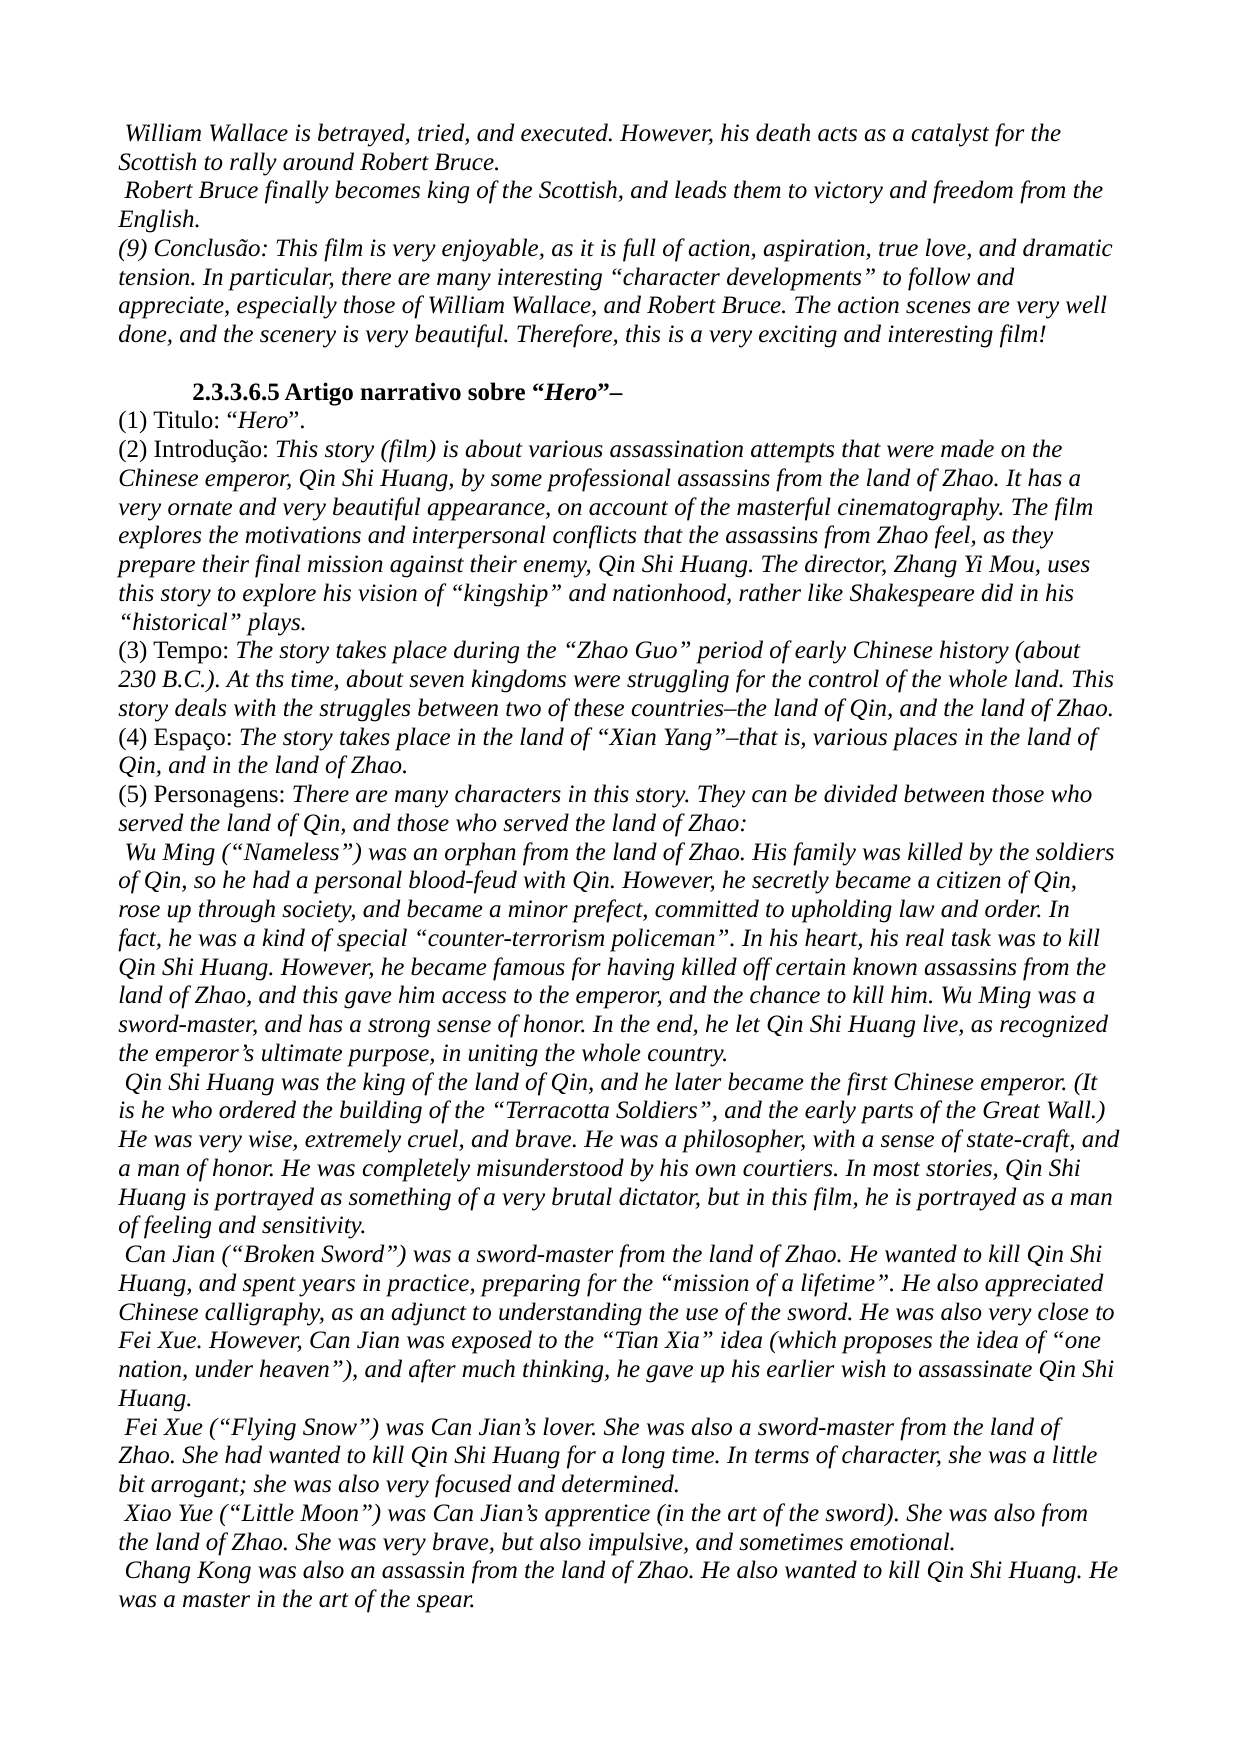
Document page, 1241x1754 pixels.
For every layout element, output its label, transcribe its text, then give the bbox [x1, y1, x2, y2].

list William Wallace is betrayed, tried, and executed. However, his death acts as a catalyst for the Scottish to rally around Robert Bruce. Robert Bruce finally becomes king of the Scottish, and leads them to victory and freedom from the English. (9) Conclusão: This film is very enjoyable, as it is full of action, aspiration, true love, and dramatic tension. In particular, there are many interesting “character developments” to follow and appreciate, especially those of William Wallace, and Robert Bruce. The action scenes are very well done, and the scenery is very beautiful. Therefore, this is a very exciting and interesting film! [118, 118, 1122, 348]
text 2.3.3.6.5 Artigo narrativo sobre “Hero”– (1) Titulo: “Hero”. (2) Introdução: This story (film) is about various assassination attempts that were made on the Chinese emperor, Qin Shi Huang, by some professional assassins from the land of Zhao. It has a very ornate and very beautiful appearance, on account of the masterful cinematography. The film explores the motivations and interpersonal conflicts that the assassins from Zhao feel, as they prepare their final mission against their enemy, Qin Shi Huang. The director, Zhang Yi Mou, uses this story to explore his vision of “kingship” and nationhood, rather like Shakespeare did in his “historical” plays. (3) Tempo: The story takes place during the “Zhao Guo” period of early Chinese history (about 230 B.C.). At ths time, about seven kingdoms were struggling for the control of the whole land. This story deals with the struggles between two of these countries–the land of Qin, and the land of Zhao. (4) Espaço: The story takes place in the land of “Xian Yang”–that is, various places in the land of Qin, and in the land of Zhao. (5) Personagens: There are many characters in this story. They can be divided between those who served the land of Qin, and those who served the land of Zhao: Wu Ming (“Nameless”) was an orphan from the land of Zhao. His family was killed by the soldiers of Qin, so he had a personal blood-feud with Qin. However, he secretly became a citizen of Qin, rose up through society, and became a minor prefect, committed to upholding law and order. In fact, he was a kind of special “counter-terrorism policeman”. In his heart, his real task was to kill Qin Shi Huang. However, he became famous for having killed off certain known assassins from the land of Zhao, and this gave him access to the emperor, and the chance to kill him. Wu Ming was a sword-master, and has a strong sense of honor. In the end, he let Qin Shi Huang live, as recognized the emperor’s ultimate purpose, in uniting the whole country. Qin Shi Huang was the king of the land of Qin, and he later became the first Chinese emperor. (It is he who ordered the building of the “Terracotta Soldiers”, and the early parts of the Great Wall.) He was very wise, extremely cruel, and brave. He was a philosopher, with a sense of state-craft, and a man of honor. He was completely misunderstood by his own courtiers. In most stories, Qin Shi Huang is portrayed as something of a very brutal dictator, but in this film, he is portrayed as a man of feeling and sensitivity. Can Jian (“Broken Sword”) was a sword-master from the land of Zhao. He wanted to kill Qin Shi Huang, and spent years in practice, preparing for the “mission of a lifetime”. He also appreciated Chinese calligraphy, as an adjunct to understanding the use of the sword. He was also very close to Fei Xue. However, Can Jian was exposed to the “Tian Xia” idea (which proposes the idea of “one nation, under heaven”), and after much thinking, he gave up his earlier wish to assassinate Qin Shi Huang. Fei Xue (“Flying Snow”) was Can Jian’s lover. She was also a sword-master from the land of Zhao. She had wanted to kill Qin Shi Huang for a long time. In terms of character, she was a little bit arrogant; she was also very focused and determined. Xiao Yue (“Little Moon”) was Can Jian’s apprentice (in the art of the sword). She was also from the land of Zhao. She was very brave, but also impulsive, and sometimes emotional. Chang Kong was also an assassin from the land of Zhao. He also wanted to kill Qin Shi Huang. He was a master in the art of the spear. [118, 377, 1122, 1613]
